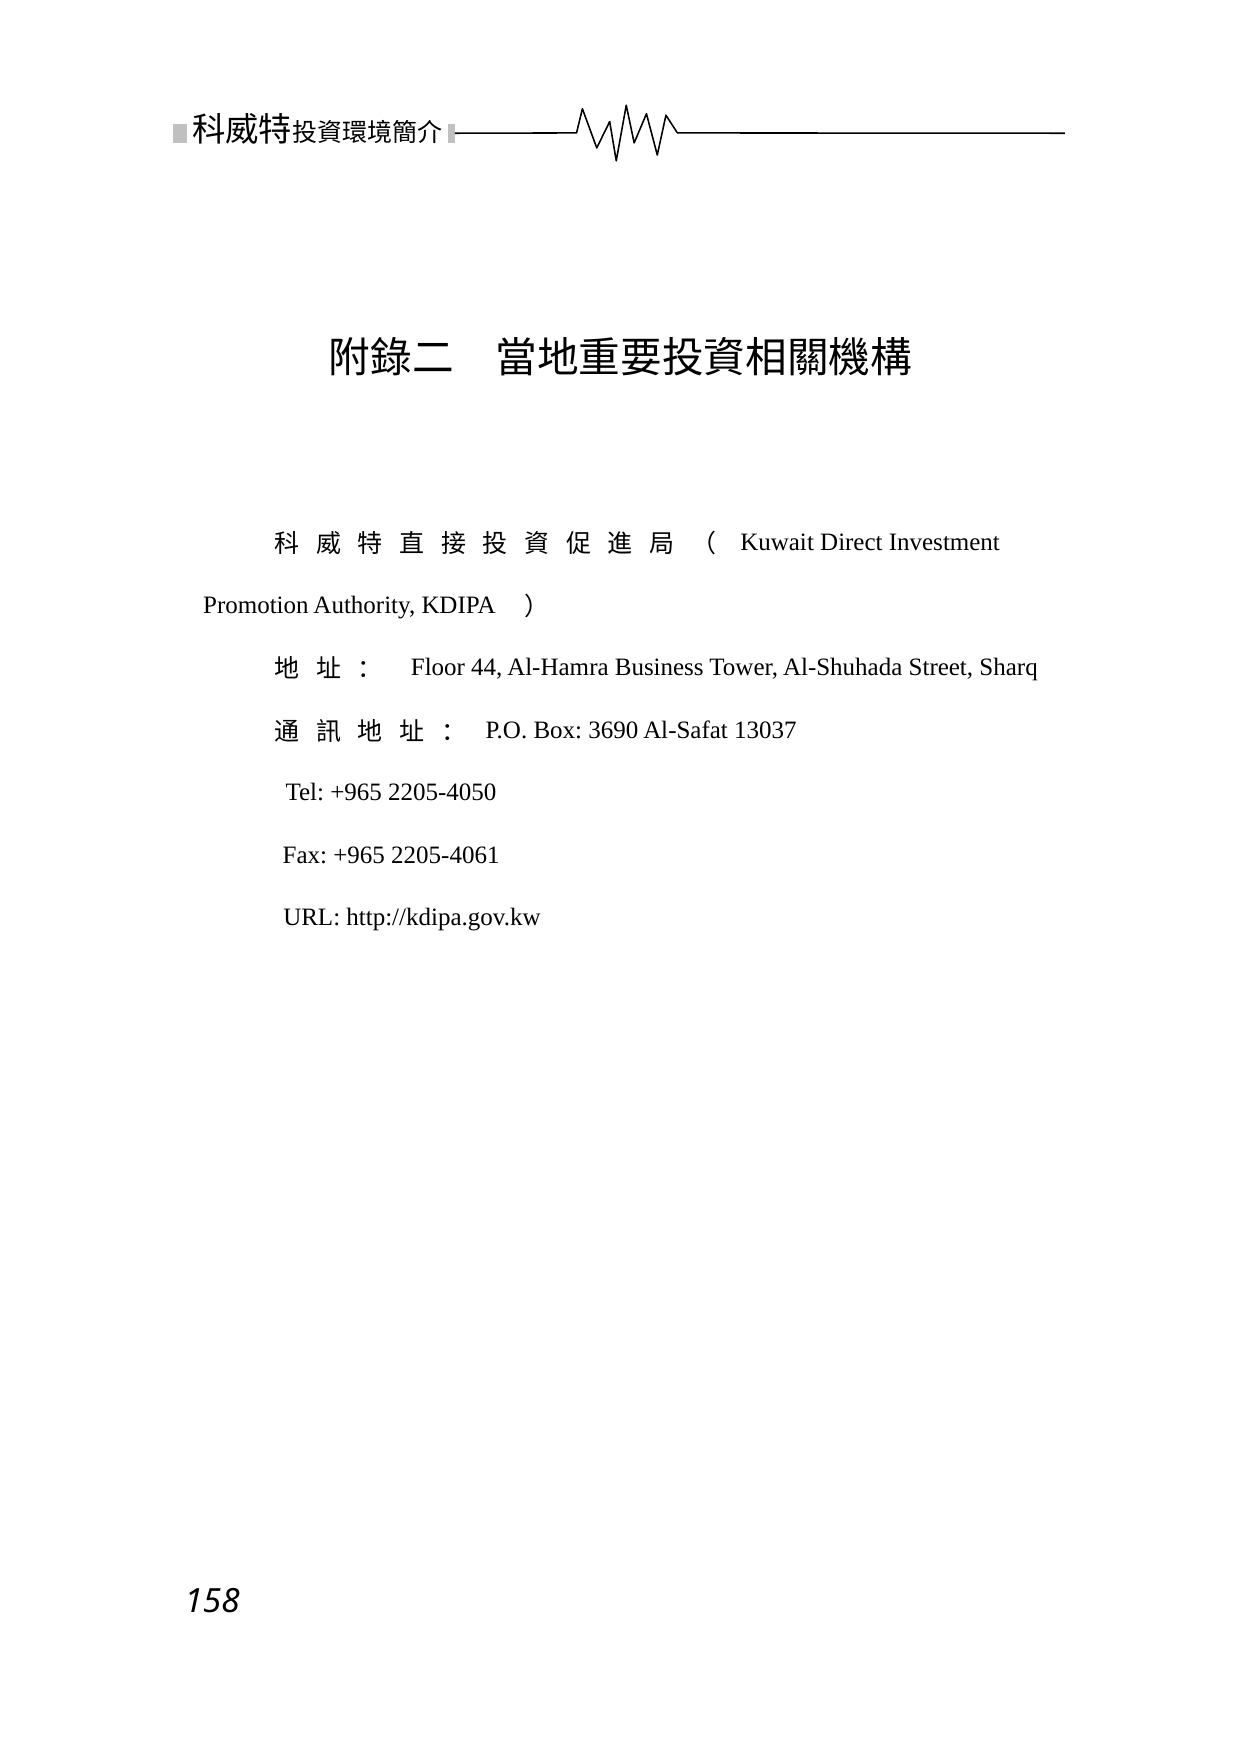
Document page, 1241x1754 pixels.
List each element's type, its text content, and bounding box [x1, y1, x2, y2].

text 附錄二 當地重要投資相關機構 [183, 313, 1058, 375]
text URL: http://kdipa.gov.kw [183, 875, 1058, 938]
text Tel: +965 2205-4050 [183, 750, 1058, 813]
text 通訊地址：P.O. Box: 3690 Al-Safat 13037 [183, 688, 1058, 750]
text 地址：Floor 44, Al-Hamra Business Tower, Al-Shuhada Street, Sharq [183, 625, 1058, 688]
text Fax: +965 2205-4061 [183, 813, 1058, 875]
text 科威特直接投資促進局（Kuwait Direct Investment Promotion Authority, KDIPA） [183, 500, 1058, 625]
